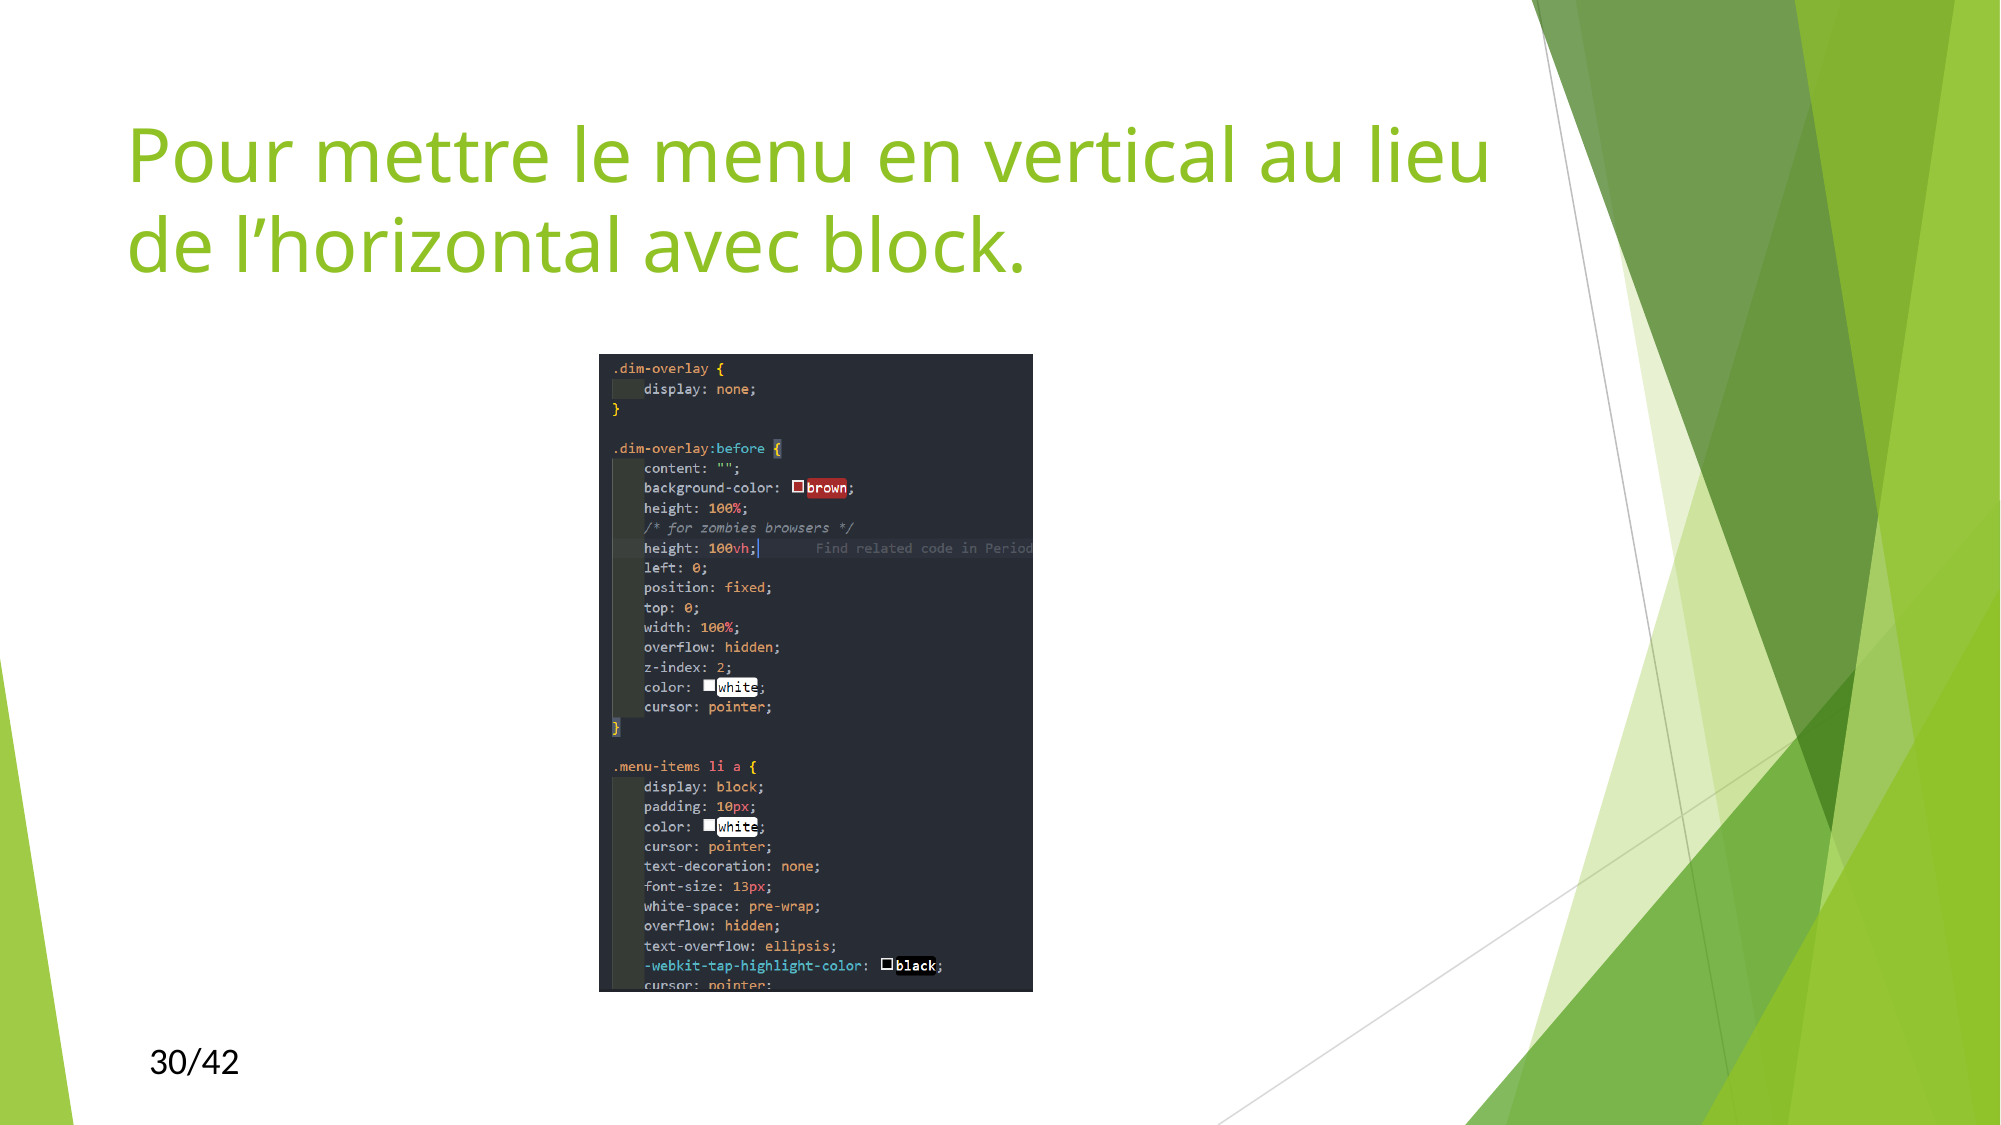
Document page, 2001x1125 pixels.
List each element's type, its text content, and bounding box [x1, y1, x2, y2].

text_box 30/42 [134, 1029, 324, 1091]
picture [599, 354, 1033, 992]
title Pour mettre le menu en vertical au lieu de l’horizontal avec block. [111, 99, 1522, 317]
